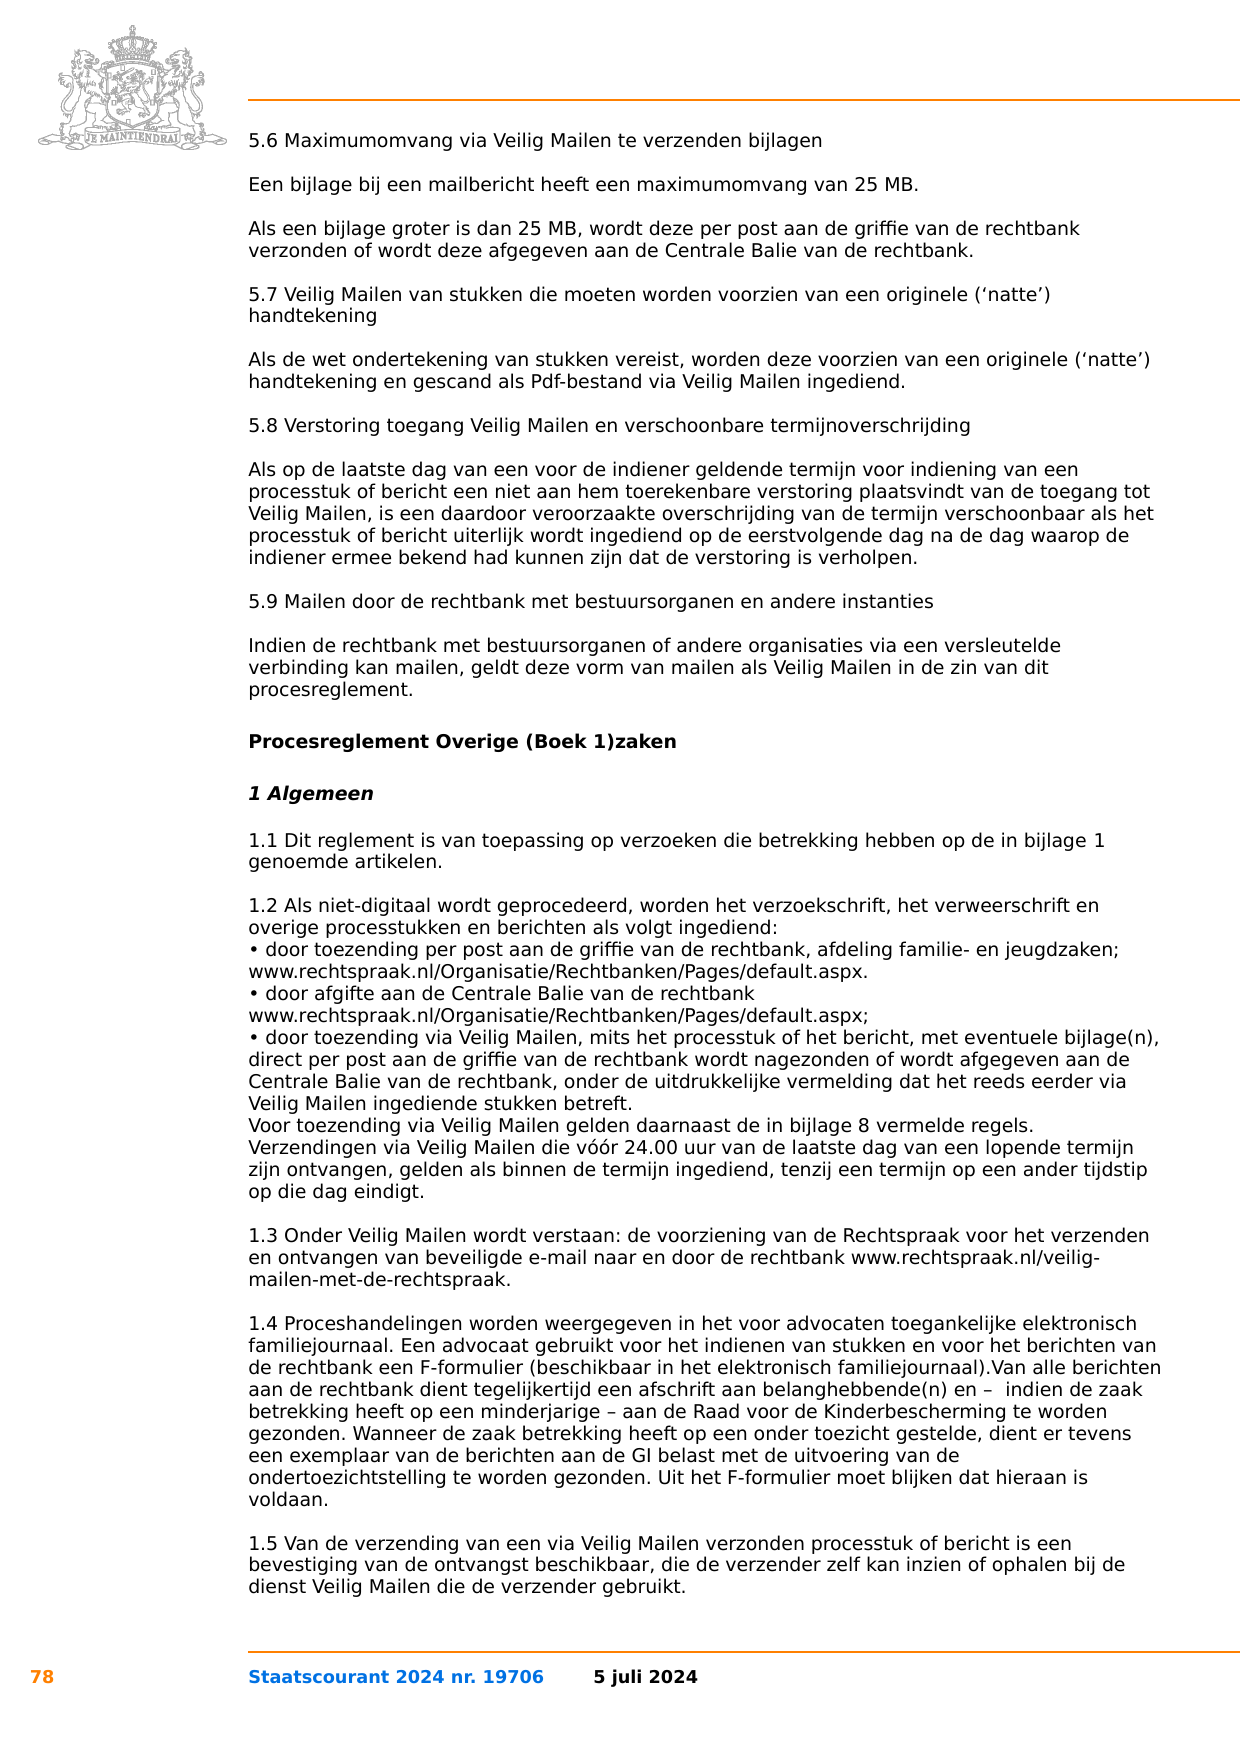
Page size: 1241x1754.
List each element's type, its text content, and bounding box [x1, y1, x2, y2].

text 1.3 Onder Veilig Mailen wordt verstaan: de voorziening van de Rechtspraak voor het verzenden en ontvangen van beveiligde e-mail naar en door de rechtbank www.rechtspraak.nl/veilig-mailen-met-de-rechtspraak. [248, 1225, 1163, 1291]
text Verzendingen via Veilig Mailen die vóór 24.00 uur van de laatste dag van een lopende termijn zijn ontvangen, gelden als binnen de termijn ingediend, tenzij een termijn op een ander tijdstip op die dag eindigt. [248, 1137, 1163, 1203]
text Een bijlage bij een mailbericht heeft een maximumomvang van 25 MB. [248, 174, 1163, 196]
text Als op de laatste dag van een voor de indiener geldende termijn voor indiening van een processtuk of bericht een niet aan hem toerekenbare verstoring plaatsvindt van de toegang tot Veilig Mailen, is een daardoor veroorzaakte overschrijding van de termijn verschoonbaar als het processtuk of bericht uiterlijk wordt ingediend op de eerstvolgende dag na de dag waarop de indiener ermee bekend had kunnen zijn dat de verstoring is verholpen. [248, 459, 1163, 569]
text 5.7 Veilig Mailen van stukken die moeten worden voorzien van een originele (‘natte’) handtekening [248, 283, 1163, 327]
text • door toezending per post aan de griffie van de rechtbank, afdeling familie- en jeugdzaken; www.rechtspraak.nl/Organisatie/Rechtbanken/Pages/default.aspx. [248, 939, 1163, 983]
text 5.6 Maximumomvang via Veilig Mailen te verzenden bijlagen [248, 130, 1163, 152]
subtitle Procesreglement Overige (Boek 1)zaken [248, 731, 1163, 752]
text 1.5 Van de verzending van een via Veilig Mailen verzonden processtuk of bericht is een bevestiging van de ontvangst beschikbaar, die de verzender zelf kan inzien of ophalen bij de dienst Veilig Mailen die de verzender gebruikt. [248, 1532, 1163, 1598]
text 5.9 Mailen door de rechtbank met bestuursorganen en andere instanties [248, 591, 1163, 613]
picture [38, 25, 227, 150]
subtitle 1 Algemeen [248, 782, 1163, 804]
text • door toezending via Veilig Mailen, mits het processtuk of het bericht, met eventuele bijlage(n), direct per post aan de griffie van de rechtbank wordt nagezonden of wordt afgegeven aan de Centrale Balie van de rechtbank, onder de uitdrukkelijke vermelding dat het reeds eerder via Veilig Mailen ingediende stukken betreft. [248, 1027, 1163, 1115]
text Indien de rechtbank met bestuursorganen of andere organisaties via een versleutelde verbinding kan mailen, geldt deze vorm van mailen als Veilig Mailen in de zin van dit procesreglement. [248, 634, 1163, 701]
text 1.4 Proceshandelingen worden weergegeven in het voor advocaten toegankelijke elektronisch familiejournaal. Een advocaat gebruikt voor het indienen van stukken en voor het berichten van de rechtbank een F-formulier (beschikbaar in het elektronisch familiejournaal).Van alle berichten aan de rechtbank dient tegelijkertijd een afschrift aan belanghebbende(n) en – indien de zaak betrekking heeft op een minderjarige – aan de Raad voor de Kinderbescherming te worden gezonden. Wanneer de zaak betrekking heeft op een onder toezicht gestelde, dient er tevens een exemplaar van de berichten aan de GI belast met de uitvoering van de ondertoezichtstelling te worden gezonden. Uit het F-formulier moet blijken dat hieraan is voldaan. [248, 1313, 1163, 1511]
text Als een bijlage groter is dan 25 MB, wordt deze per post aan de griffie van de rechtbank verzonden of wordt deze afgegeven aan de Centrale Balie van de rechtbank. [248, 218, 1163, 262]
text 1.2 Als niet-digitaal wordt geprocedeerd, worden het verzoekschrift, het verweerschrift en overige processtukken en berichten als volgt ingediend: [248, 895, 1163, 939]
text 1.1 Dit reglement is van toepassing op verzoeken die betrekking hebben op de in bijlage 1 genoemde artikelen. [248, 829, 1163, 873]
text 5.8 Verstoring toegang Veilig Mailen en verschoonbare termijnoverschrijding [248, 415, 1163, 437]
text • door afgifte aan de Centrale Balie van de rechtbank www.rechtspraak.nl/Organisatie/Rechtbanken/Pages/default.aspx; [248, 983, 1163, 1027]
text Voor toezending via Veilig Mailen gelden daarnaast de in bijlage 8 vermelde regels. [248, 1115, 1163, 1137]
text Als de wet ondertekening van stukken vereist, worden deze voorzien van een originele (‘natte’) handtekening en gescand als Pdf-bestand via Veilig Mailen ingediend. [248, 349, 1163, 393]
